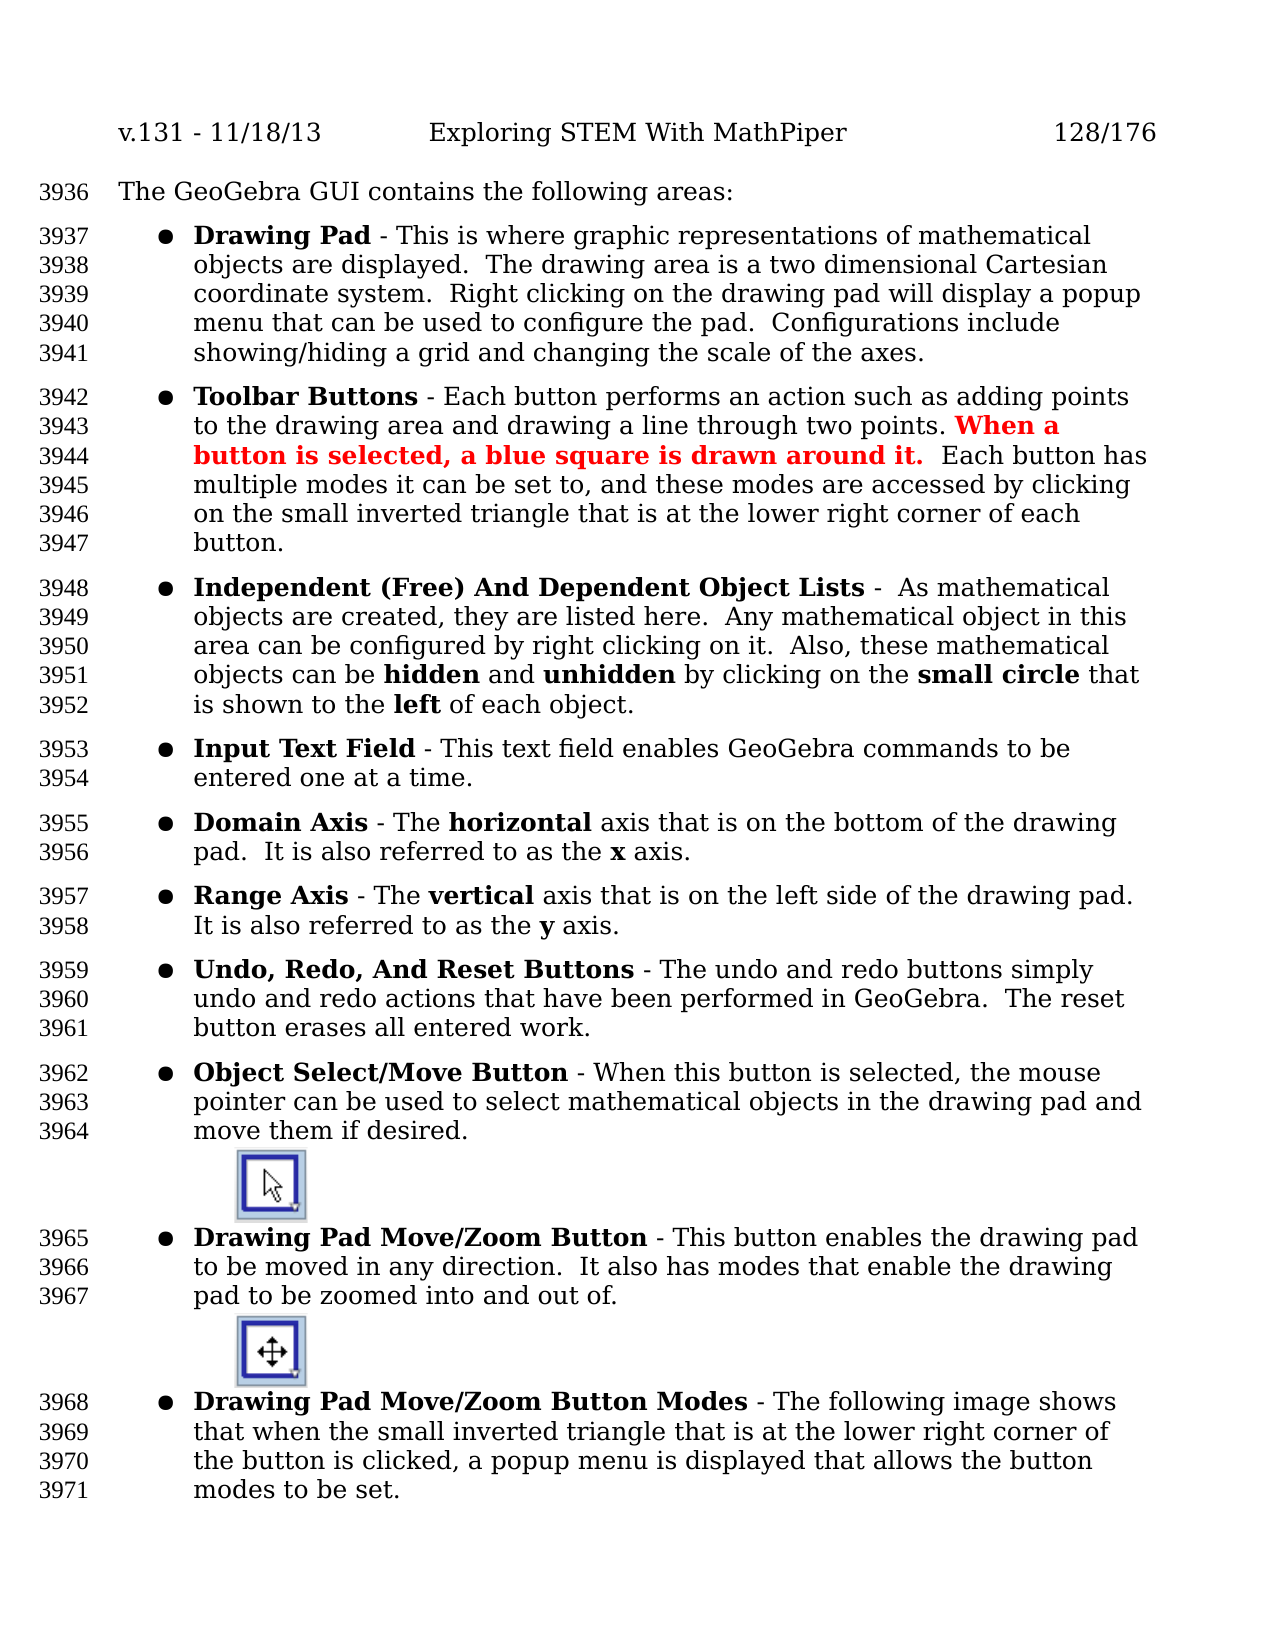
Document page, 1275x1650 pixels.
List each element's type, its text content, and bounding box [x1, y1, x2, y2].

list Drawing Pad - This is where graphic representations of mathematical objects are displayed. The drawing area is a two dimensional Cartesian coordinate system. Right clicking on the drawing pad will display a popup menu that can be used to configure the pad. Configurations include showing/hiding a grid and changing the scale of the axes. [156, 221, 1157, 367]
picture [234, 1147, 308, 1223]
list Drawing Pad Move/Zoom Button Modes - The following image shows that when the small inverted triangle that is at the lower right corner of the button is clicked, a popup menu is displayed that allows the button modes to be set. [156, 1385, 1157, 1504]
picture [234, 1313, 308, 1388]
list Independent (Free) And Dependent Object Lists - As mathematical objects are created, they are listed here. Any mathematical object in this area can be configured by right clicking on it. Also, these mathematical objects can be hidden and unhidden by clicking on the small circle that is shown to the left of each object. [156, 573, 1157, 719]
list Drawing Pad Move/Zoom Button - This button enables the drawing pad to be moved in any direction. It also has modes that enable the drawing pad to be zoomed into and out of. [156, 1220, 1157, 1310]
text The GeoGebra GUI contains the following areas: [118, 177, 1157, 206]
list Undo, Redo, And Reset Buttons - The undo and redo buttons simply undo and redo actions that have been performed in GeoGebra. The reset button erases all entered work. [156, 955, 1157, 1043]
list Toolbar Buttons - Each button performs an action such as adding points to the drawing area and drawing a line through two points. When a button is selected, a blue square is drawn around it. Each button has multiple modes it can be set to, and these modes are accessed by clicking on the small inverted triangle that is at the lower right corner of each button. [156, 382, 1157, 558]
list Input Text Field - This text field enables GeoGebra commands to be entered one at a time. [156, 734, 1157, 793]
list Range Axis - The vertical axis that is on the left side of the drawing pad. It is also referred to as the y axis. [156, 881, 1157, 940]
list Object Select/Move Button - When this button is selected, the mouse pointer can be used to select mathematical objects in the drawing pad and move them if desired. [156, 1058, 1157, 1146]
list Domain Axis - The horizontal axis that is on the bottom of the drawing pad. It is also referred to as the x axis. [156, 808, 1157, 866]
